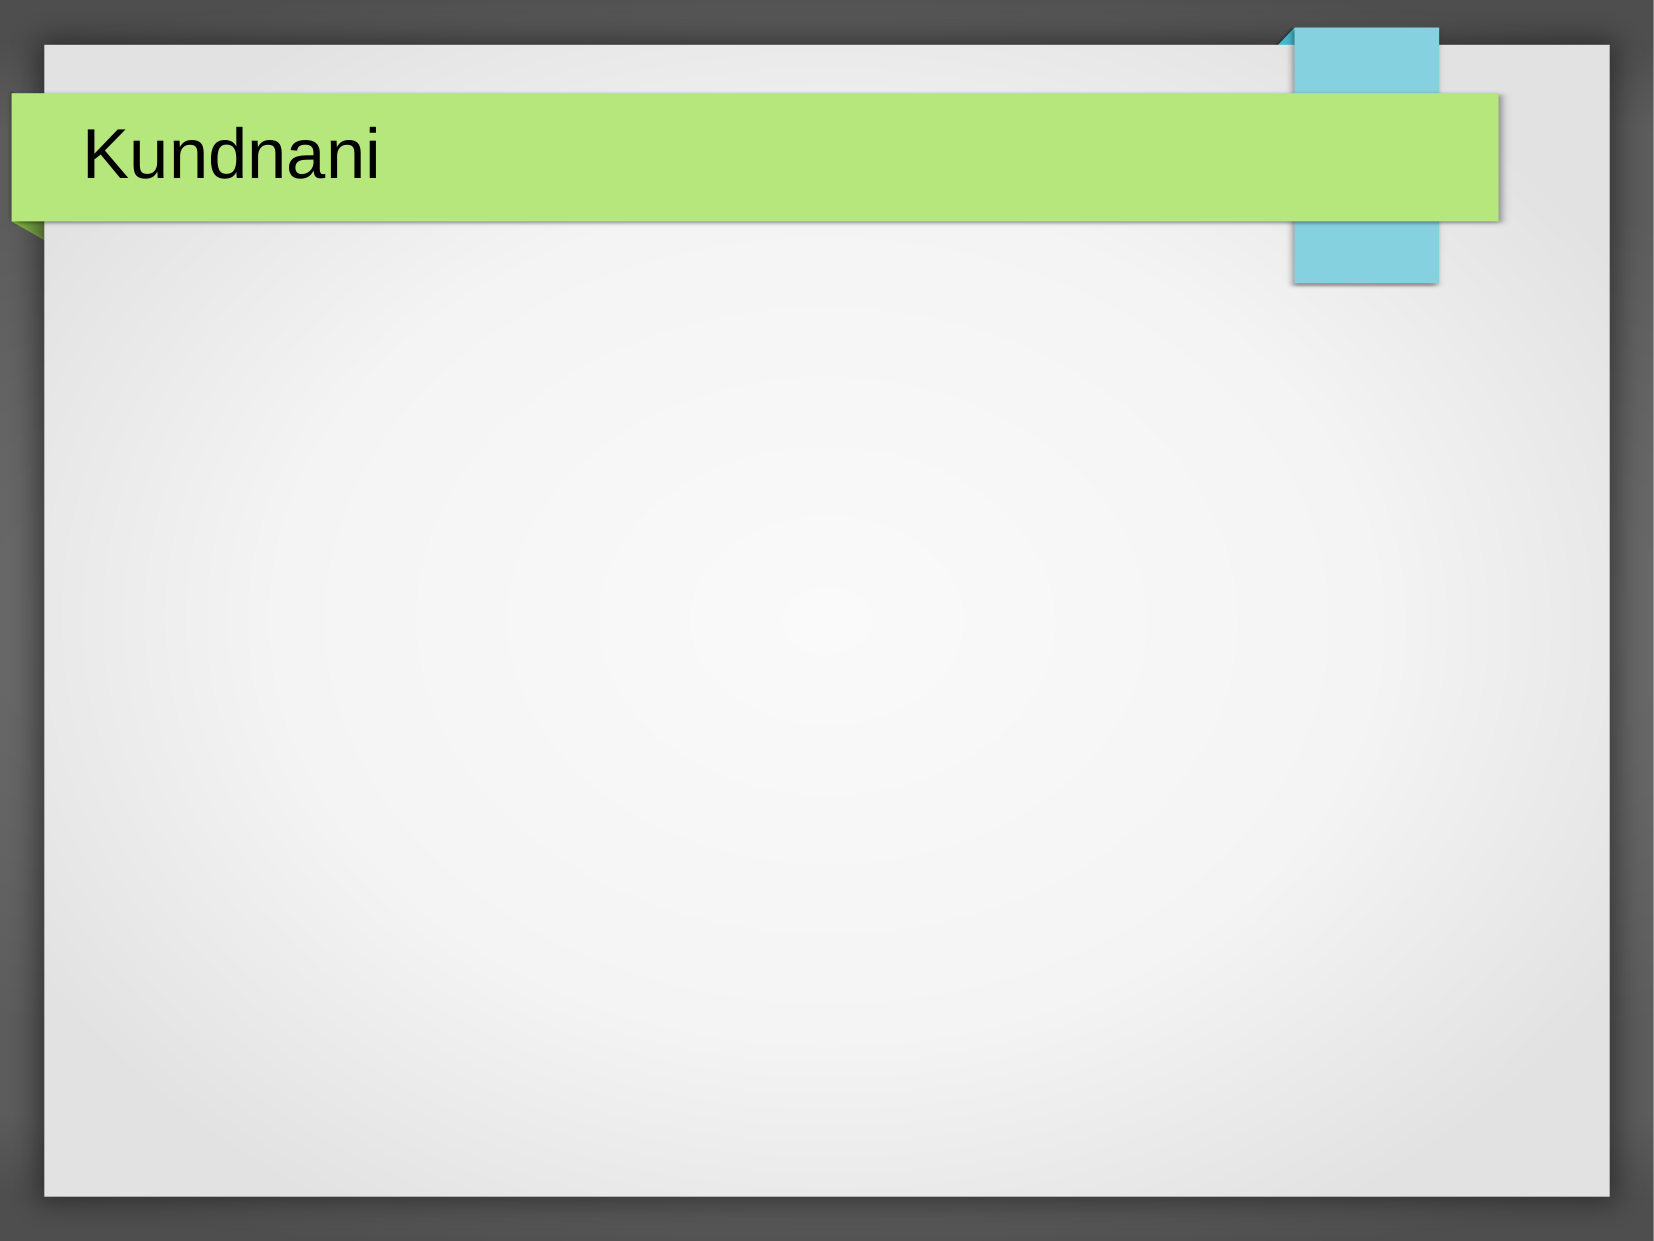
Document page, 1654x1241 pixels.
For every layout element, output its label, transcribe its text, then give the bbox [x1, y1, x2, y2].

title Kundnani [82, 94, 1264, 213]
picture [0, 0, 1654, 1241]
